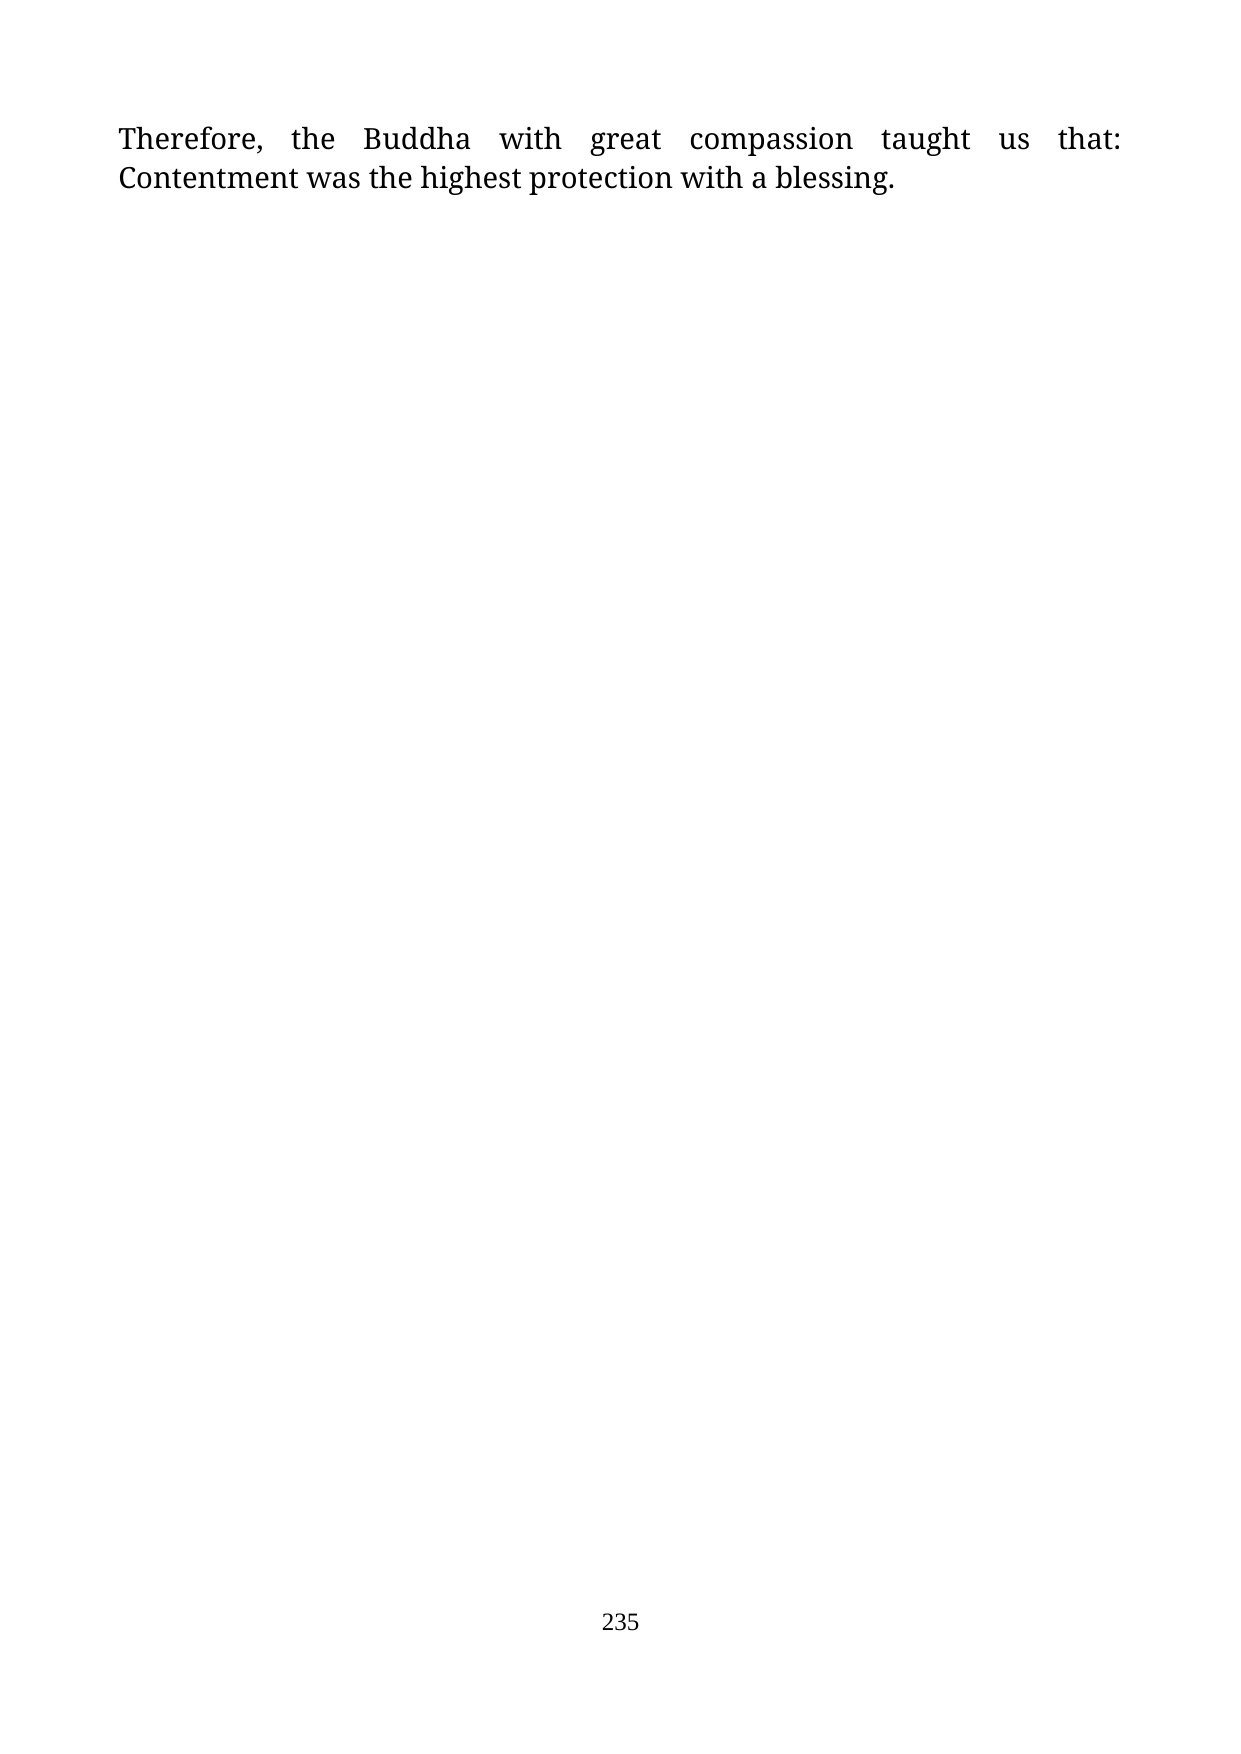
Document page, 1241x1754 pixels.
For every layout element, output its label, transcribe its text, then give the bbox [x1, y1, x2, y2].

text Therefore, the Buddha with great compassion taught us that: Contentment was the highest protection with a blessing. [118, 118, 1122, 197]
